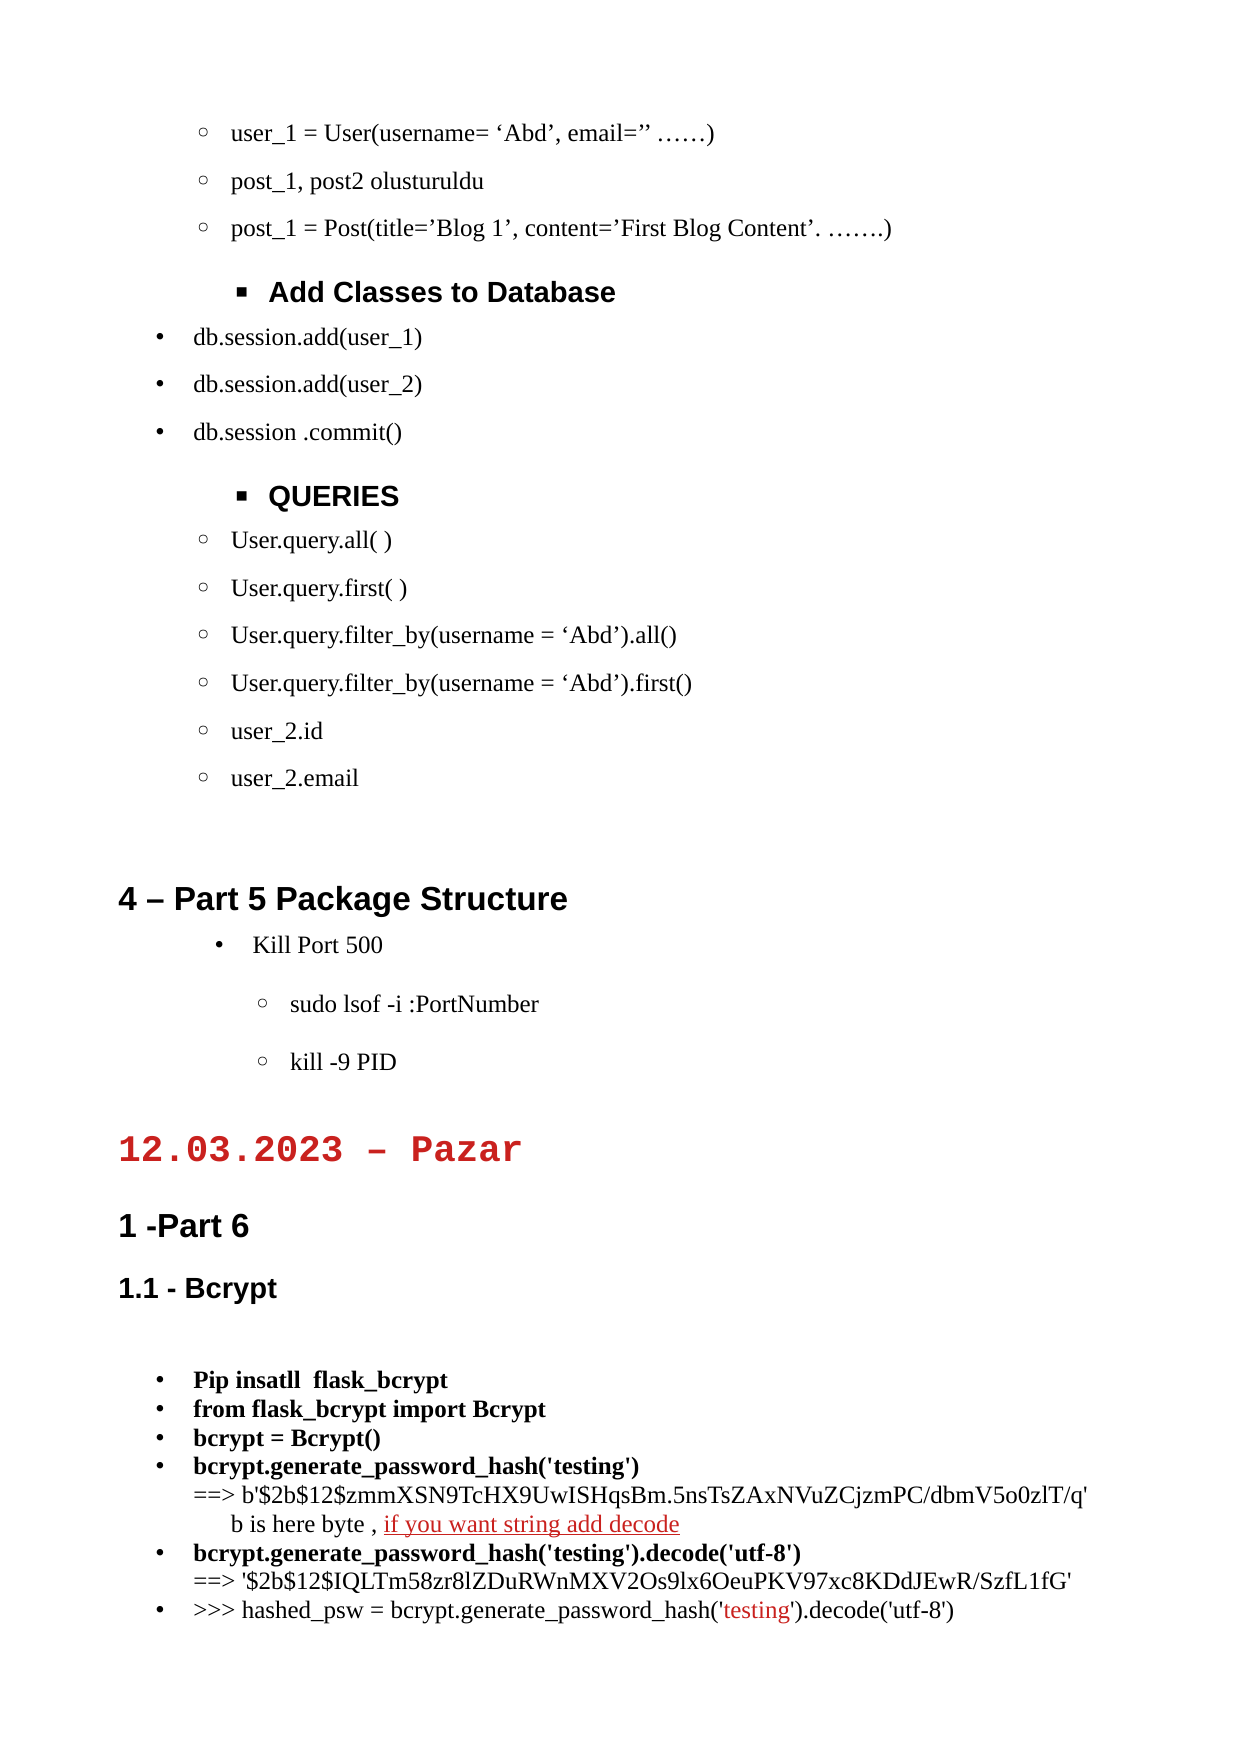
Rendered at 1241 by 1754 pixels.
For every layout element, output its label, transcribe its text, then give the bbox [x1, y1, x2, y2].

list user_2.email [193, 763, 1122, 792]
list from flask_bcrypt import Bcrypt [156, 1394, 1122, 1423]
subtitle 12.03.2023 – Pazar [118, 1130, 1122, 1173]
list post_1, post2 olusturuldu [193, 166, 1122, 194]
list user_2.id [193, 716, 1122, 744]
subtitle 1 -Part 6 [118, 1206, 1122, 1244]
list post_1 = Post(title=’Blog 1’, content=’First Blog Content’. …….) [193, 213, 1122, 242]
list db.session.add(user_2) [156, 369, 1122, 398]
list db.session .commit() [156, 417, 1122, 446]
subtitle Add Classes to Database [231, 276, 1122, 309]
list ==> b'$2b$12$zmmXSN9TcHX9UwISHqsBm.5nsTsZAxNVuZCjzmPC/dbmV5o0zlT/q' [156, 1480, 1122, 1509]
subtitle 1.1 - Bcrypt [118, 1271, 1122, 1305]
list bcrypt = Bcrypt() [156, 1423, 1122, 1451]
list b is here byte , if you want string add decode [193, 1509, 1122, 1538]
list User.query.filter_by(username = ‘Abd’).all() [193, 621, 1122, 649]
list bcrypt.generate_password_hash('testing').decode('utf-8') [156, 1538, 1122, 1566]
subtitle QUERIES [231, 479, 1122, 513]
list db.session.add(user_1) [156, 322, 1122, 351]
list Kill Port 500 [215, 930, 1122, 959]
list User.query.filter_by(username = ‘Abd’).first() [193, 668, 1122, 697]
list ==> '$2b$12$IQLTm58zr8lZDuRWnMXV2Os9lx6OeuPKV97xc8KDdJEwR/SzfL1fG' [156, 1566, 1122, 1595]
list >>> hashed_psw = bcrypt.generate_password_hash('testing').decode('utf-8') [156, 1595, 1122, 1624]
list bcrypt.generate_password_hash('testing') [156, 1451, 1122, 1480]
list user_1 = User(username= ‘Abd’, email=’’ ……) [193, 118, 1122, 147]
list User.query.first( ) [193, 573, 1122, 602]
list Pip insatll flask_bcrypt [156, 1365, 1122, 1394]
list kill -9 PID [252, 1047, 1122, 1076]
list User.query.all( ) [193, 525, 1122, 554]
subtitle 4 – Part 5 Package Structure [118, 879, 1122, 918]
list sudo lsof -i :PortNumber [252, 989, 1122, 1017]
